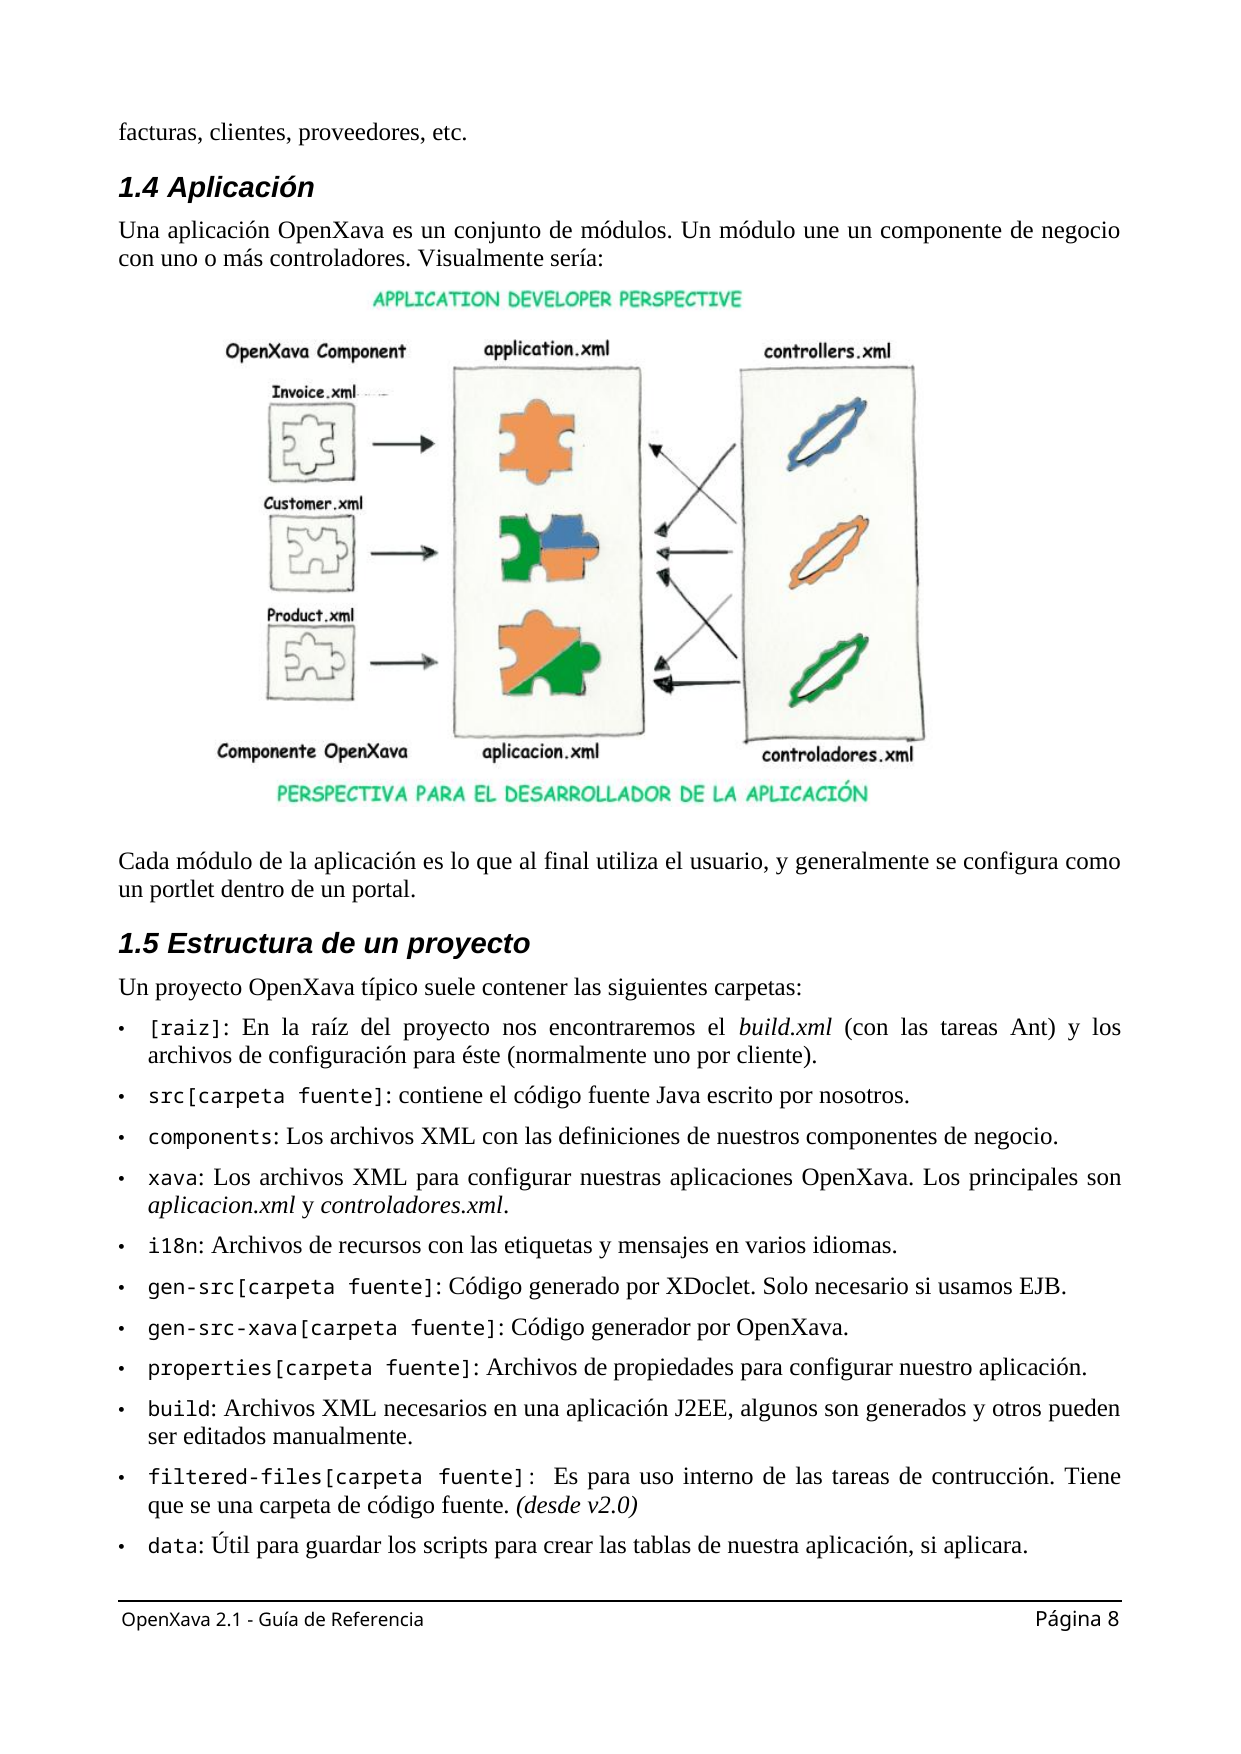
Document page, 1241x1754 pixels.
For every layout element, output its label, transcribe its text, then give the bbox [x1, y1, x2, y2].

picture [205, 271, 991, 807]
list xava: Los archivos XML para configurar nuestras aplicaciones OpenXava. Los principales son aplicacion.xml y controladores.xml. [118, 1163, 1122, 1219]
list i18n: Archivos de recursos con las etiquetas y mensajes en varios idiomas. [118, 1231, 1122, 1259]
text Un proyecto OpenXava típico suele contener las siguientes carpetas: [118, 973, 1122, 1000]
list properties[carpeta fuente]: Archivos de propiedades para configurar nuestro aplicación. [118, 1353, 1122, 1382]
list gen-src-xava[carpeta fuente]: Código generador por OpenXava. [118, 1313, 1122, 1341]
subtitle Estructura de un proyecto [118, 927, 1122, 960]
list data: Útil para guardar los scripts para crear las tablas de nuestra aplicación, si aplicara. [118, 1531, 1122, 1559]
text Cada módulo de la aplicación es lo que al final utiliza el usuario, y generalmente se configura como un portlet dentro de un portal. [118, 847, 1122, 902]
text Una aplicación OpenXava es un conjunto de módulos. Un módulo une un componente de negocio con uno o más controladores. Visualmente sería: [118, 216, 1122, 271]
list [raiz]: En la raíz del proyecto nos encontraremos el build.xml (con las tareas Ant) y los archivos de configuración para éste (normalmente uno por cliente). [118, 1013, 1122, 1069]
text facturas, clientes, proveedores, etc. [118, 118, 1122, 146]
list filtered-files[carpeta fuente]: Es para uso interno de las tareas de contrucción. Tiene que se una carpeta de código fuente. (desde v2.0) [118, 1462, 1122, 1518]
list components: Los archivos XML con las definiciones de nuestros componentes de negocio. [118, 1122, 1122, 1150]
list gen-src[carpeta fuente]: Código generado por XDoclet. Solo necesario si usamos EJB. [118, 1272, 1122, 1300]
subtitle Aplicación [118, 171, 1122, 203]
list src[carpeta fuente]: contiene el código fuente Java escrito por nosotros. [118, 1081, 1122, 1109]
list build: Archivos XML necesarios en una aplicación J2EE, algunos son generados y otros pueden ser editados manualmente. [118, 1394, 1122, 1450]
